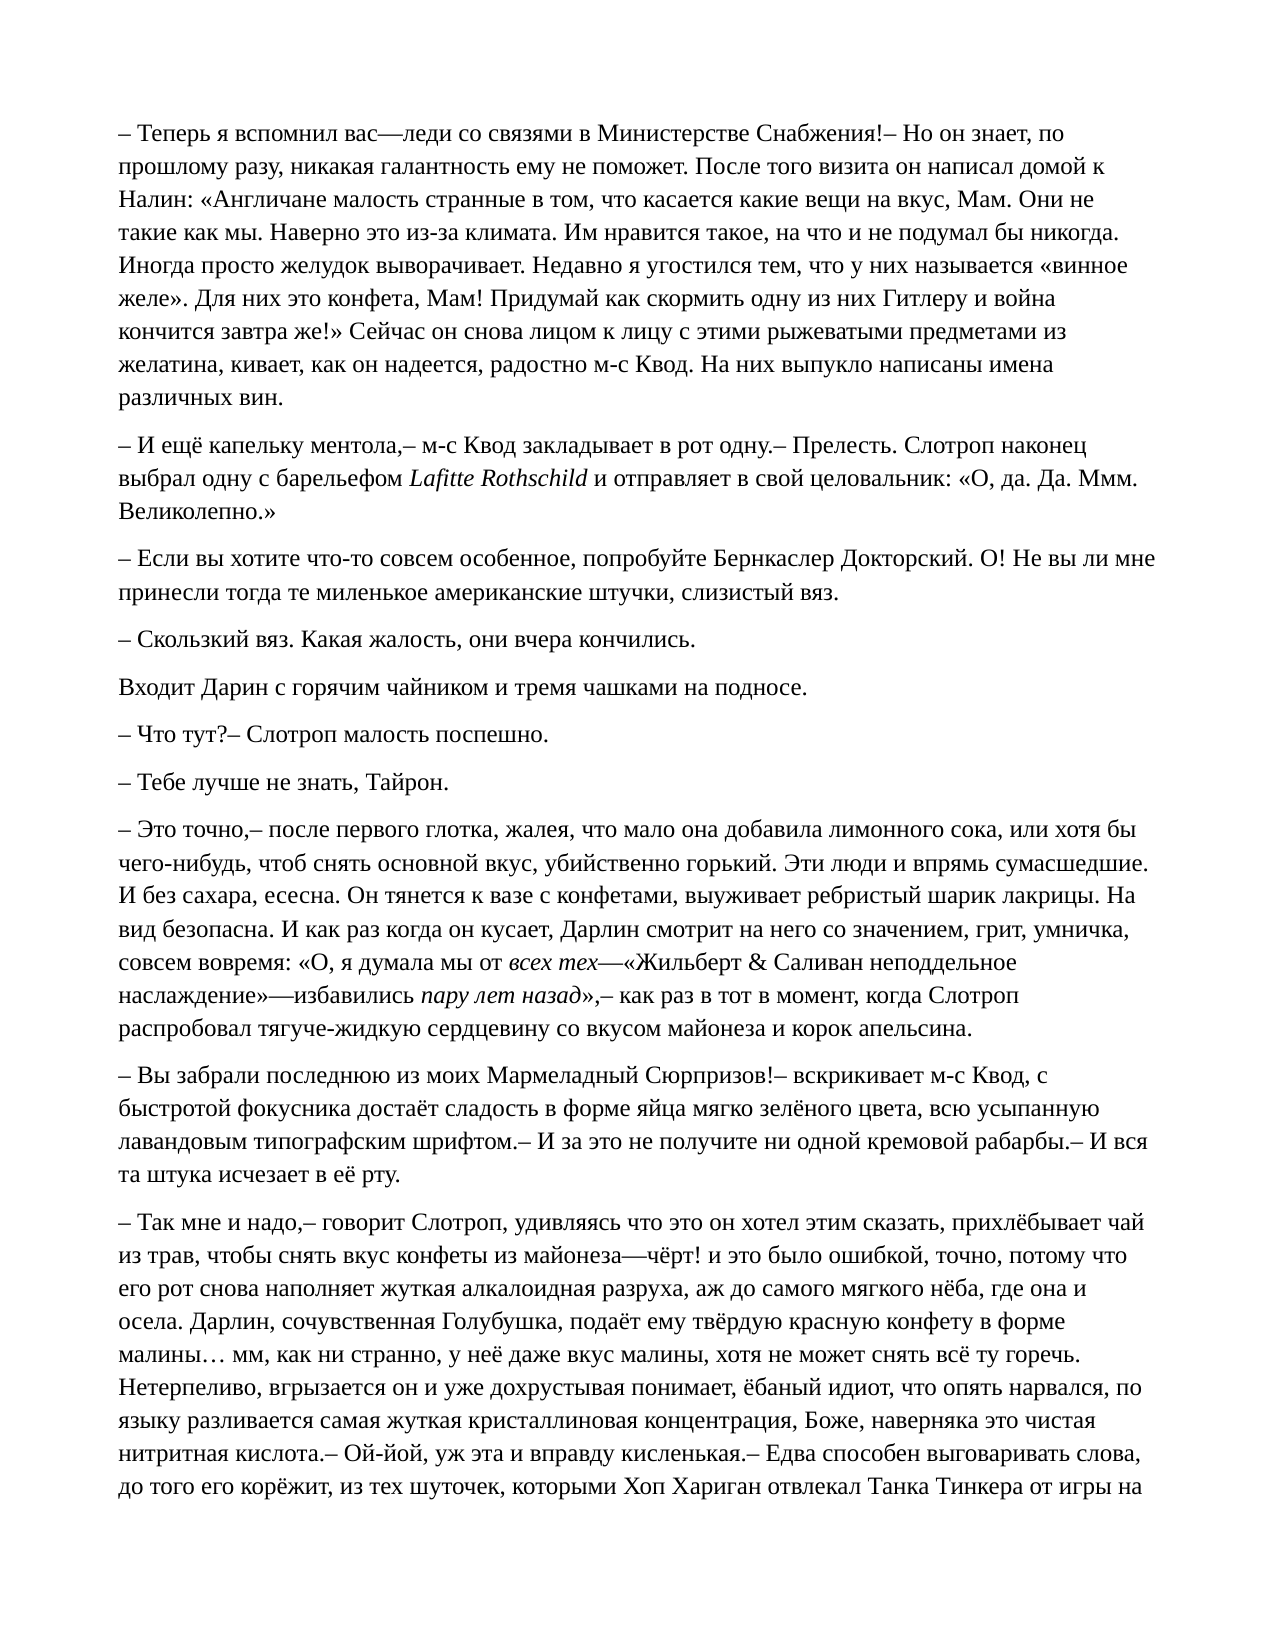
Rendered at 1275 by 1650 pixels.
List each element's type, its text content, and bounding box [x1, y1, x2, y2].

text – Если вы хотите что-то совсем особенное, попробуйте Бернкаслер Докторский. О! Не вы ли мне принесли тогда те миленькое американские штучки, слизистый вяз. [118, 543, 1157, 605]
text – Это точно,– после первого глотка, жалея, что мало она добавила лимонного сока, или хотя бы чего-нибудь, чтоб снять основной вкус, убийственно горький. Эти люди и впрямь сумасшедшие. И без сахара, есесна. Он тянется к вазе с конфетами, выуживает ребристый шарик лакрицы. На вид безопасна. И как раз когда он кусает, Дарлин смотрит на него со значением, грит, умничка, совсем вовремя: «О, я думала мы от всех тех—«Жильберт & Саливан неподдельное наслаждение»—избавились пару лет назад»,– как раз в тот в момент, когда Слотроп распробовал тягуче-жидкую сердцевину со вкусом майонеза и корок апельсина. [118, 814, 1157, 1041]
text – Скользкий вяз. Какая жалость, они вчера кончились. [118, 624, 1157, 653]
text – Что тут?– Слотроп малость поспешно. [118, 719, 1157, 748]
text – Вы забрали последнюю из моих Мармеладный Сюрпризов!– вскрикивает м-с Квод, с быстротой фокусника достаёт сладость в форме яйца мягко зелёного цвета, всю усыпанную лавандовым типографским шрифтом.– И за это не получите ни одной кремовой рабарбы.– И вся та штука исчезает в её рту. [118, 1060, 1157, 1188]
text – Тебе лучше не знать, Тайрон. [118, 767, 1157, 796]
text – Теперь я вспомнил вас—леди со связями в Министерстве Снабжения!– Но он знает, по прошлому разу, никакая галантность ему не поможет. После того визита он написал домой к Налин: «Англичане малость странные в том, что касается какие вещи на вкус, Мам. Они не такие как мы. Наверно это из-за климата. Им нравится такое, на что и не подумал бы никогда. Иногда просто желудок выворачивает. Недавно я угостился тем, что у них называется «винное желе». Для них это конфета, Мам! Придумай как скормить одну из них Гитлеру и война кончится завтра же!» Сейчас он снова лицом к лицу с этими рыжеватыми предметами из желатина, кивает, как он надеется, радостно м-с Квод. На них выпукло написаны имена различных вин. [118, 118, 1157, 411]
text – Так мне и надо,– говорит Слотроп, удивляясь что это он хотел этим сказать, прихлёбывает чай из трав, чтобы снять вкус конфеты из майонеза—чёрт! и это было ошибкой, точно, потому что его рот снова наполняет жуткая алкалоидная разруха, аж до самого мягкого нёба, где она и осела. Дарлин, сочувственная Голубушка, подаёт ему твёрдую красную конфету в форме малины… мм, как ни странно, у неё даже вкус малины, хотя не может снять всё ту горечь. Нетерпеливо, вгрызается он и уже дохрустывая понимает, ёбаный идиот, что опять нарвался, по языку разливается самая жуткая кристаллиновая концентрация, Боже, наверняка это чистая нитритная кислота.– Ой-йой, уж эта и вправду кисленькая.– Едва способен выговаривать слова, до того его корёжит, из тех шуточек, которыми Хоп Хариган отвлекал Танка Тинкера от игры на [118, 1207, 1157, 1500]
text Входит Дарин с горячим чайником и тремя чашками на подносе. [118, 672, 1157, 701]
text – И ещё капельку ментола,– м-с Квод закладывает в рот одну.– Прелесть. Слотроп наконец выбрал одну с барельефом Lafitte Rothschild и отправляет в свой целовальник: «О, да. Да. Ммм. Великолепно.» [118, 430, 1157, 525]
